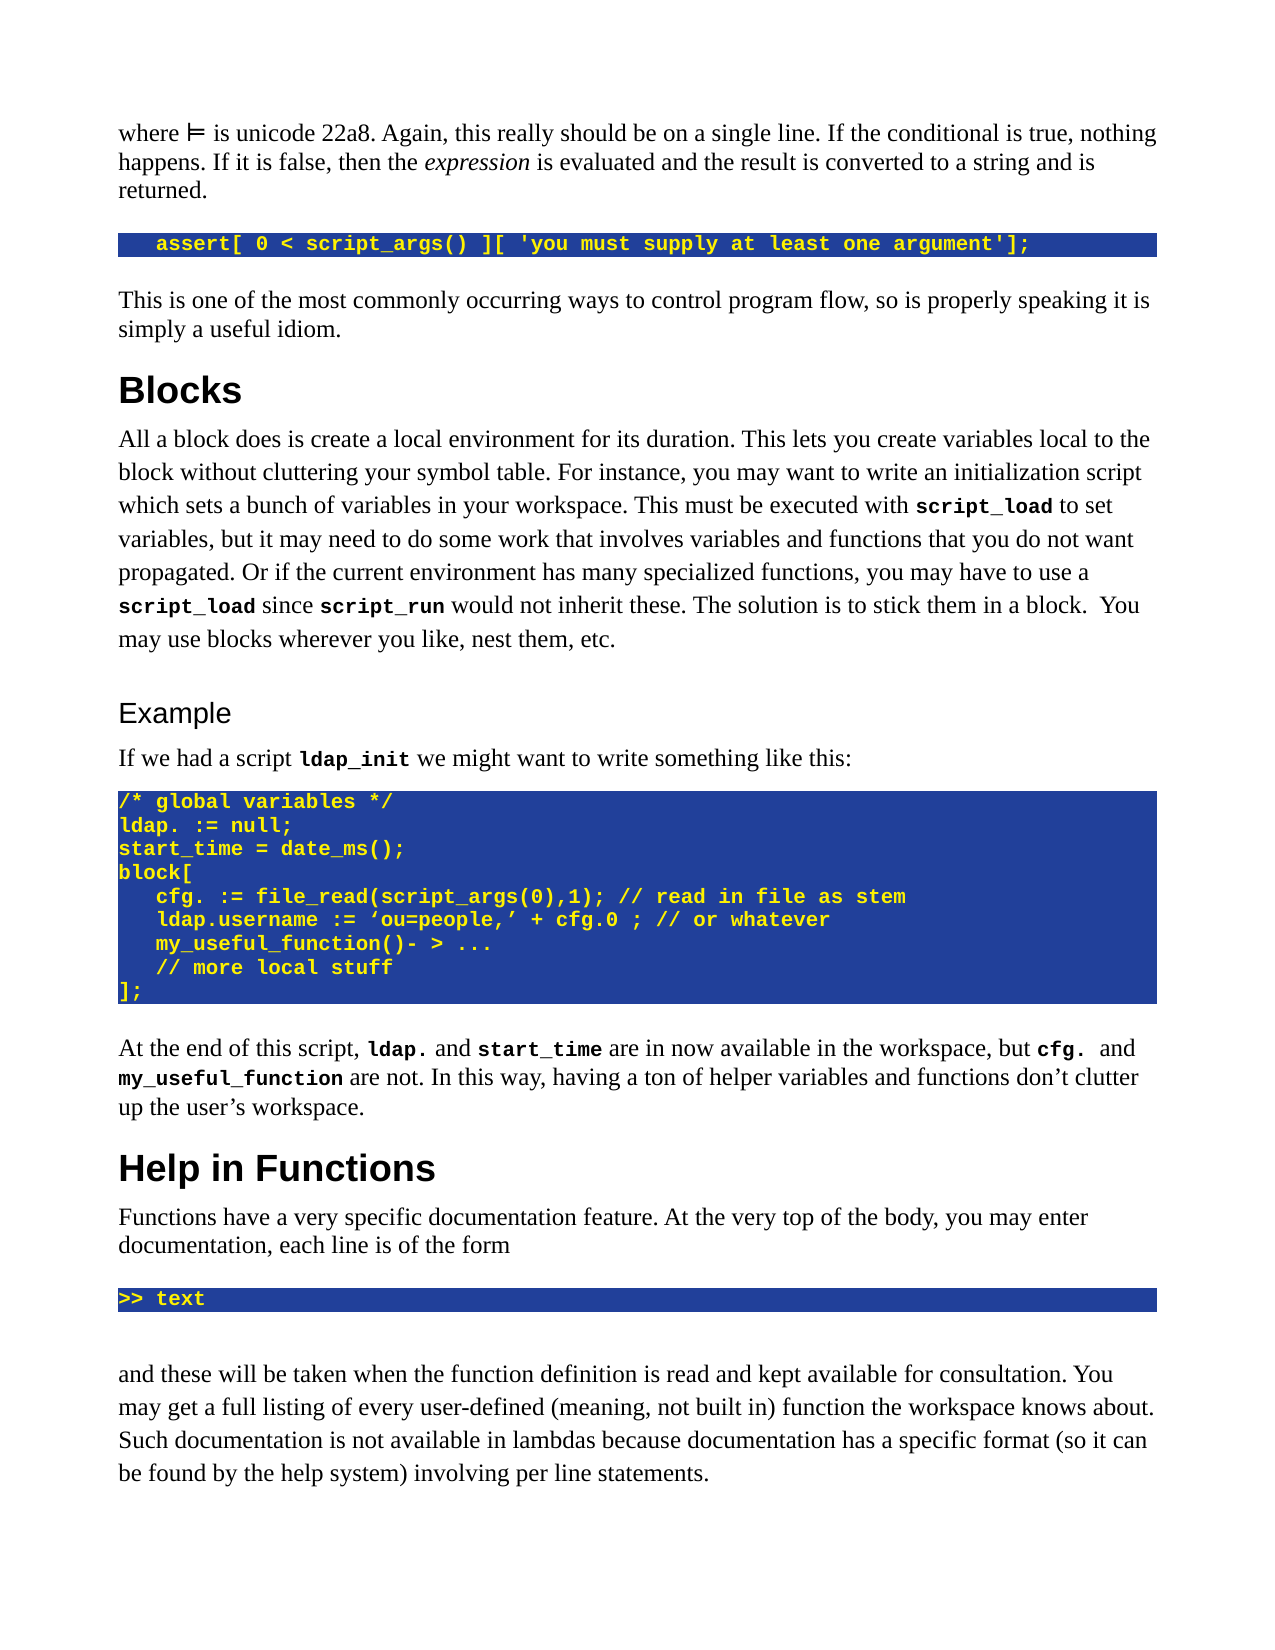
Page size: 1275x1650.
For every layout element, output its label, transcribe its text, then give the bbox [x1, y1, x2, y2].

text If we had a script ldap_init we might want to write something like this: [118, 743, 1157, 772]
subtitle Example [118, 697, 1157, 730]
text >> text [118, 1288, 1157, 1312]
text /* global variables */ [118, 791, 1157, 815]
subtitle Help in Functions [118, 1146, 1157, 1189]
text where ⊨ is unicode 22a8. Again, this really should be on a single line. If the conditional is true, nothing happens. If it is false, then the expression is evaluated and the result is converted to a string and is returned. [118, 118, 1157, 204]
text assert[ 0 < script_args() ][ 'you must supply at least one argument']; [118, 233, 1157, 257]
text block[ [118, 862, 1157, 886]
text // more local stuff [118, 957, 1157, 980]
text my_useful_function()- > ... [118, 933, 1157, 957]
text All a block does is create a local environment for its duration. This lets you create variables local to the block without cluttering your symbol table. For instance, you may want to write an initialization script which sets a bunch of variables in your workspace. This must be executed with script_load to set variables, but it may need to do some work that involves variables and functions that you do not want propagated. Or if the current environment has many specialized functions, you may have to use a script_load since script_run would not inherit these. The solution is to stick them in a block. You may use blocks wherever you like, nest them, etc. [118, 424, 1157, 653]
text ldap.username := ‘ou=people,’ + cfg.0 ; // or whatever [118, 909, 1157, 933]
text At the end of this script, ldap. and start_time are in now available in the workspace, but cfg. and my_useful_function are not. In this way, having a ton of helper variables and functions don’t clutter up the user’s workspace. [118, 1033, 1157, 1121]
text This is one of the most commonly occurring ways to control program flow, so is properly speaking it is simply a useful idiom. [118, 286, 1157, 343]
text ]; [118, 980, 1157, 1004]
text and these will be taken when the function definition is read and kept available for consultation. You may get a full listing of every user-defined (meaning, not built in) function the workspace knows about. Such documentation is not available in lambdas because documentation has a specific format (so it can be found by the help system) involving per line statements. [118, 1359, 1157, 1487]
text ldap. := null; [118, 815, 1157, 838]
text cfg. := file_read(script_args(0),1); // read in file as stem [118, 886, 1157, 909]
text start_time = date_ms(); [118, 838, 1157, 862]
text Functions have a very specific documentation feature. At the very top of the body, you may enter documentation, each line is of the form [118, 1202, 1157, 1259]
subtitle Blocks [118, 368, 1157, 412]
